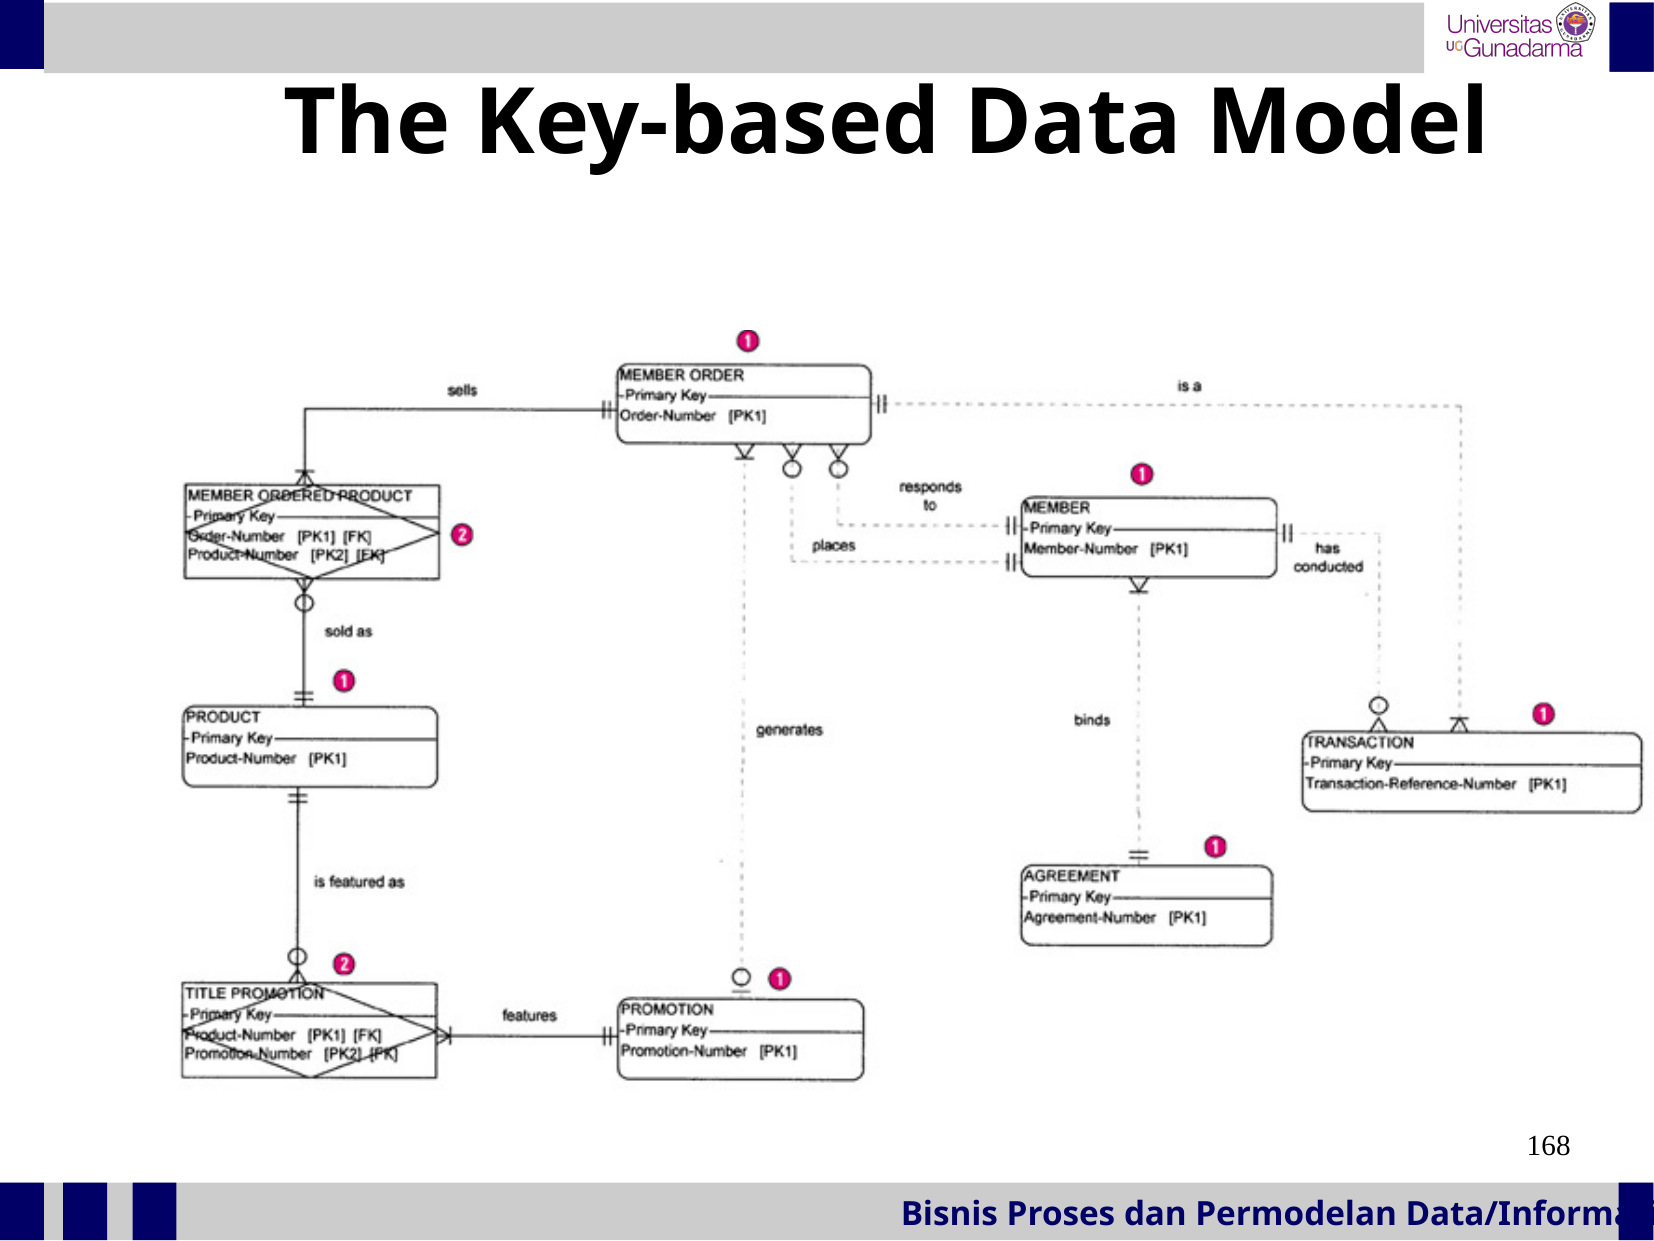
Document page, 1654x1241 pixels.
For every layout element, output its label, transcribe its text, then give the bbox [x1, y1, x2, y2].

picture [165, 330, 1654, 1094]
picture [1437, 2, 1610, 62]
title The Key-based Data Model [205, 36, 1537, 198]
